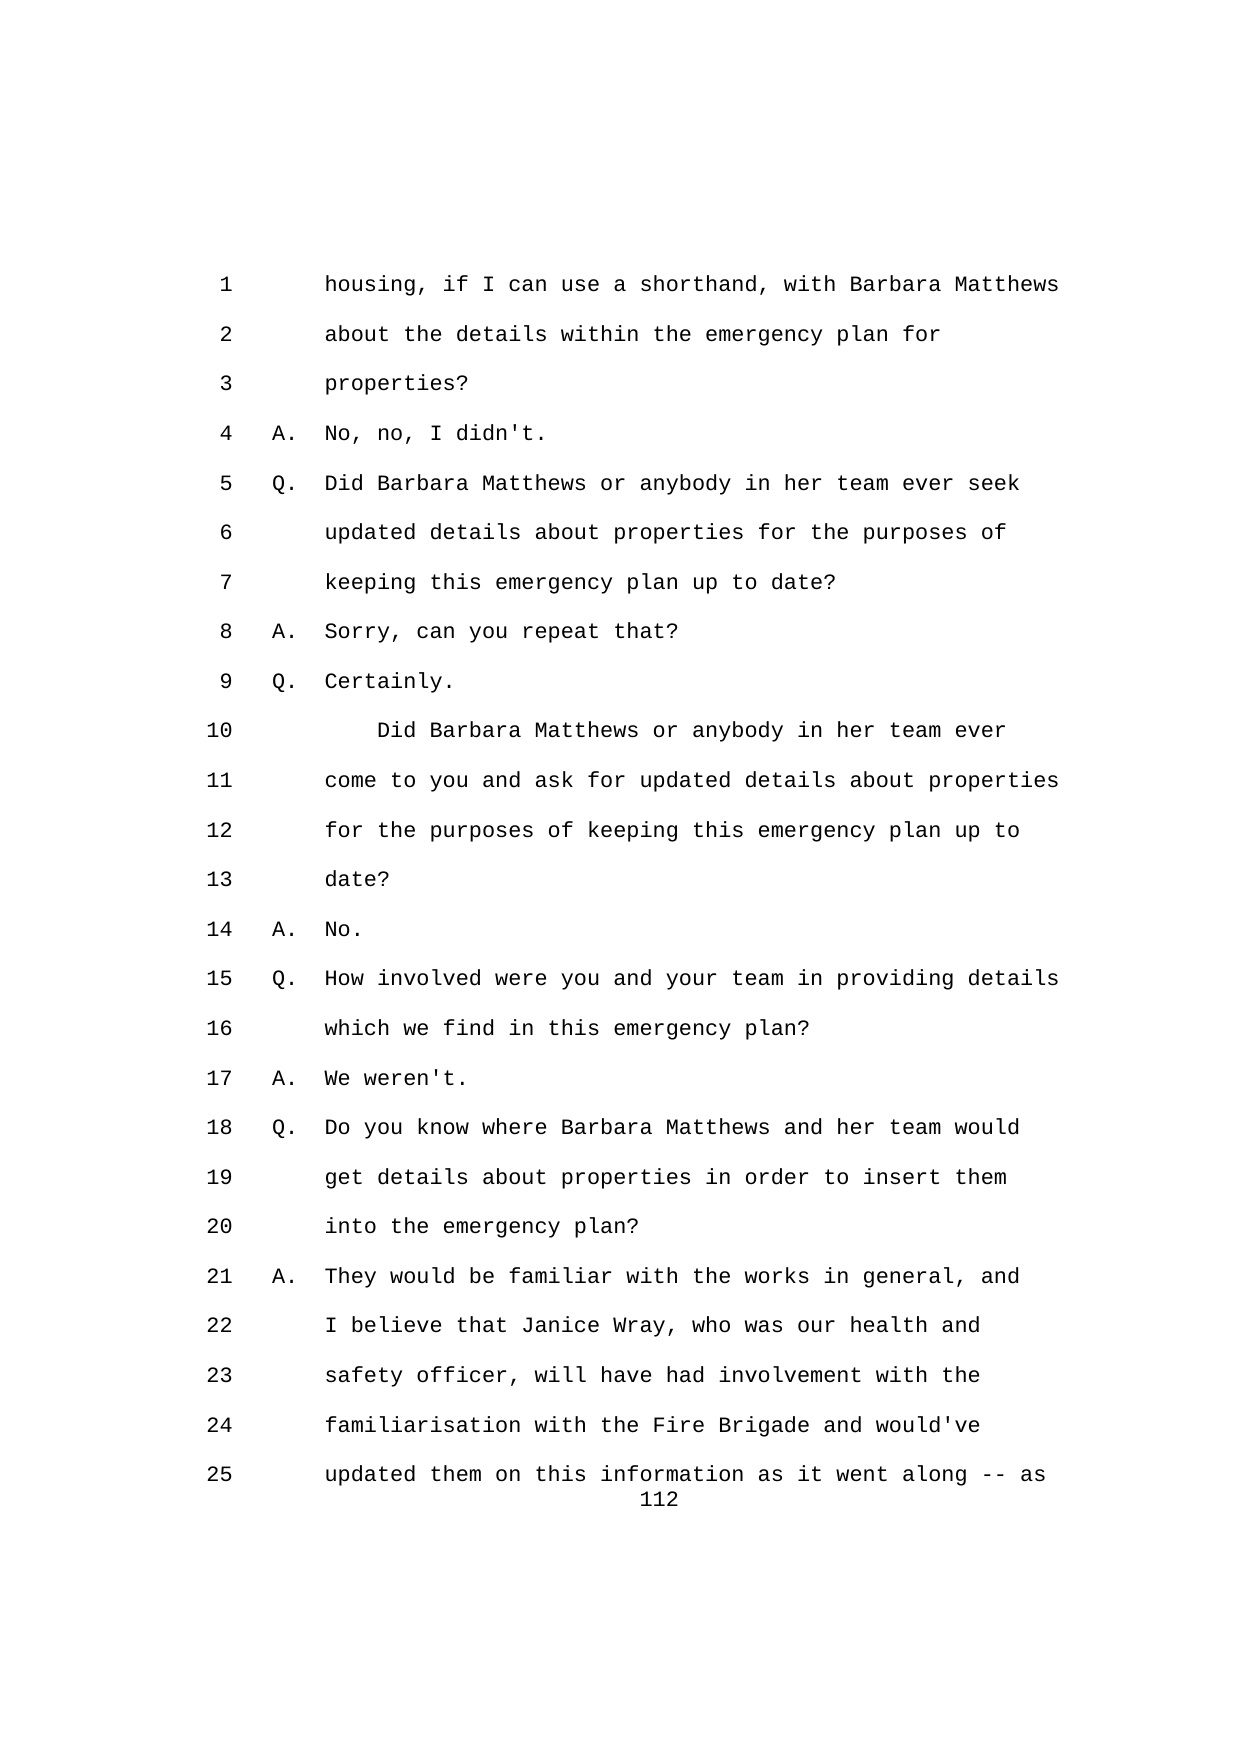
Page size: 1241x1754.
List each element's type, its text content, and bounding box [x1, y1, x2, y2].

text 16 which we find in this emergency plan? [75, 1017, 1165, 1042]
text 10 Did Barbara Matthews or anybody in her team ever [75, 719, 1165, 744]
text 9 Q. Certainly. [75, 670, 1165, 695]
text 14 A. No. [75, 918, 1165, 943]
text 15 Q. How involved were you and your team in providing details [75, 967, 1165, 992]
text 24 familiarisation with the Fire Brigade and would've [75, 1414, 1165, 1438]
text 20 into the emergency plan? [75, 1215, 1165, 1240]
text 3 properties? [75, 372, 1165, 397]
text 8 A. Sorry, can you repeat that? [75, 620, 1165, 645]
text 7 keeping this emergency plan up to date? [75, 571, 1165, 596]
text 22 I believe that Janice Wray, who was our health and [75, 1314, 1165, 1339]
text 23 safety officer, will have had involvement with the [75, 1364, 1165, 1389]
text 4 A. No, no, I didn't. [75, 422, 1165, 447]
text 17 A. We weren't. [75, 1067, 1165, 1091]
text 6 updated details about properties for the purposes of [75, 521, 1165, 546]
text 25 updated them on this information as it went along -- as [75, 1463, 1165, 1488]
text 2 about the details within the emergency plan for [75, 323, 1165, 348]
text 5 Q. Did Barbara Matthews or anybody in her team ever seek [75, 472, 1165, 496]
text 19 get details about properties in order to insert them [75, 1166, 1165, 1191]
text 11 come to you and ask for updated details about properties [75, 769, 1165, 794]
text 21 A. They would be familiar with the works in general, and [75, 1265, 1165, 1290]
text 112 [75, 1488, 1165, 1513]
text 13 date? [75, 868, 1165, 893]
text 18 Q. Do you know where Barbara Matthews and her team would [75, 1116, 1165, 1141]
text 12 for the purposes of keeping this emergency plan up to [75, 819, 1165, 843]
text 1 housing, if I can use a shorthand, with Barbara Matthews [75, 273, 1165, 298]
